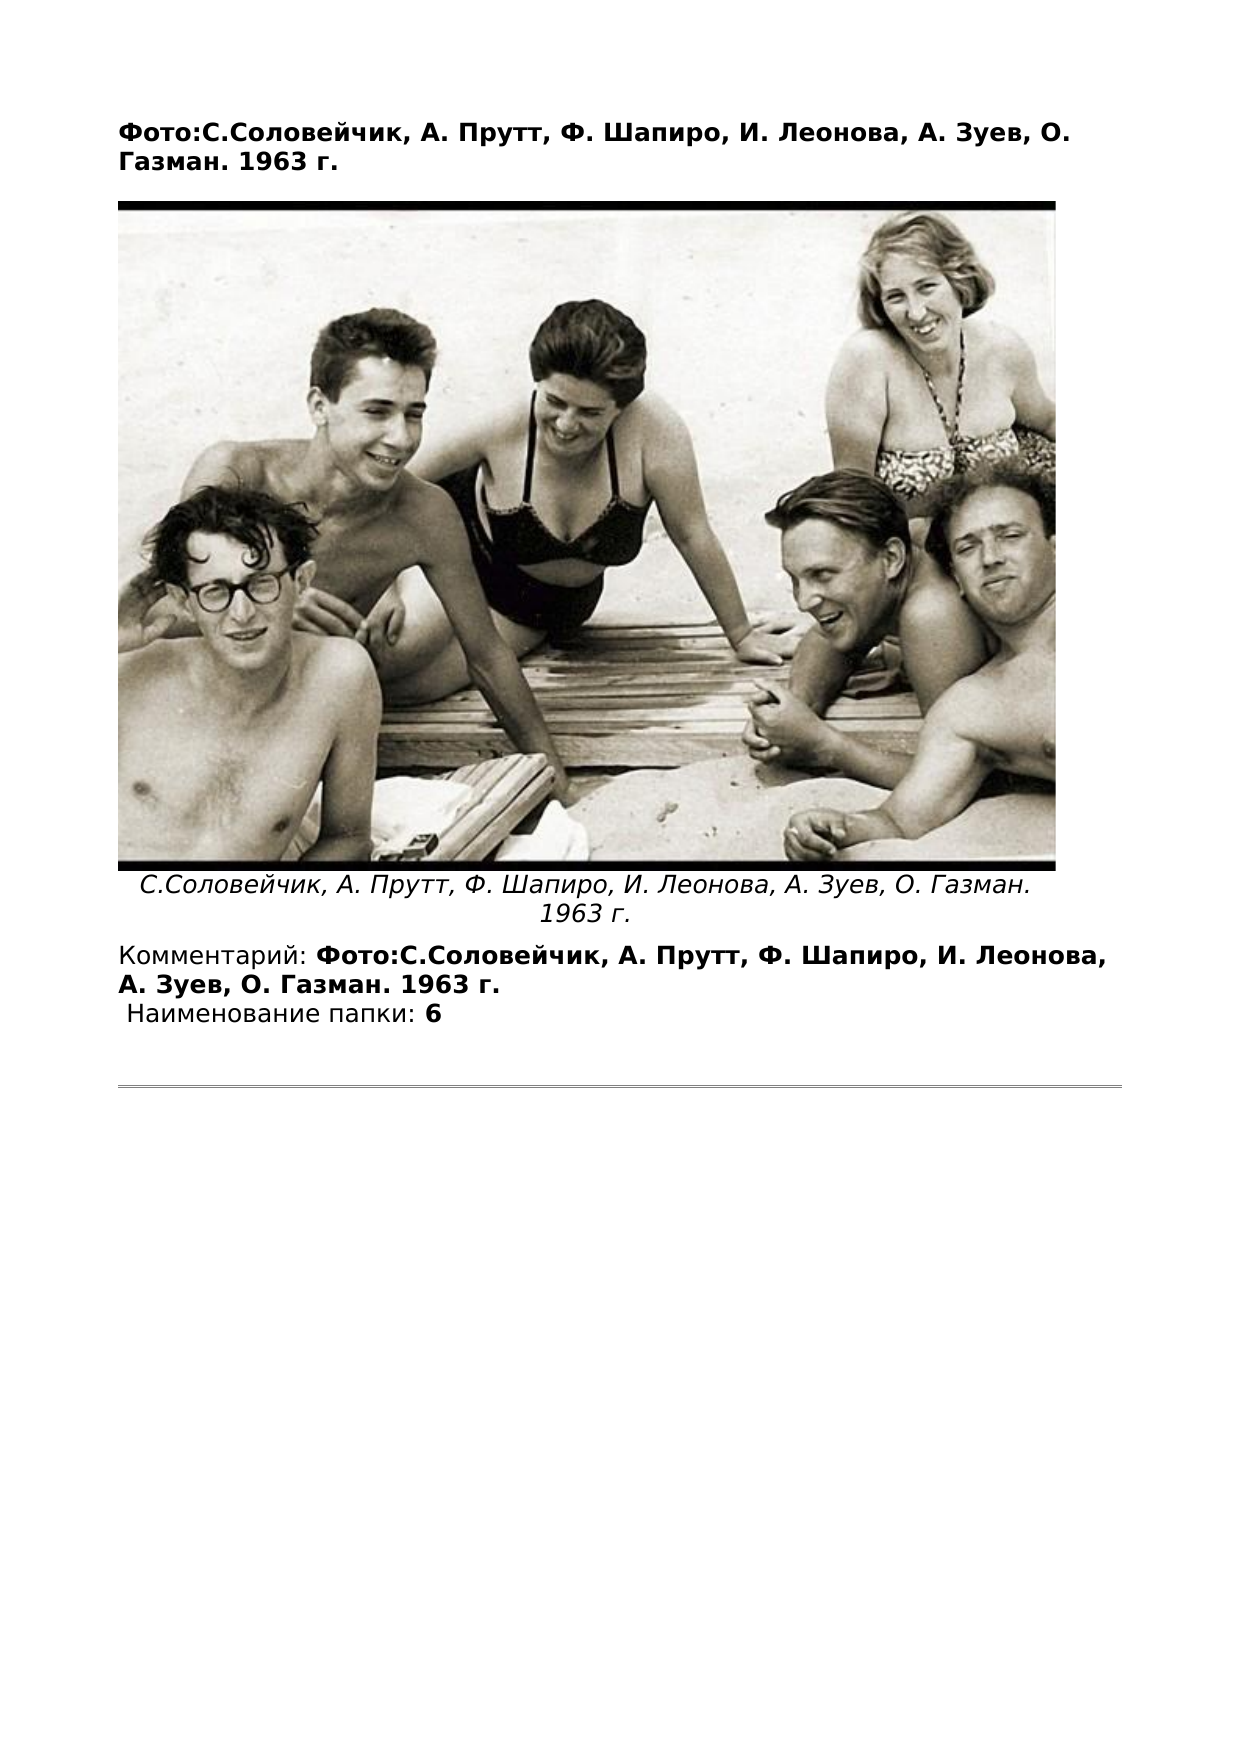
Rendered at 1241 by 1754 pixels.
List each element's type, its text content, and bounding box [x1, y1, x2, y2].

subtitle Фото:С.Соловейчик, А. Прутт, Ф. Шапиро, И. Леонова, А. Зуев, О. Газман. 1963 г. [118, 118, 1122, 176]
picture [118, 201, 1056, 871]
text С.Соловейчик, А. Прутт, Ф. Шапиро, И. Леонова, А. Зуев, О. Газман. 1963 г. [118, 871, 1056, 928]
text Комментарий: Фото:С.Соловейчик, А. Прутт, Ф. Шапиро, И. Леонова, А. Зуев, О. Газман. 1963 г. Наименование папки: 6 [118, 941, 1122, 1058]
